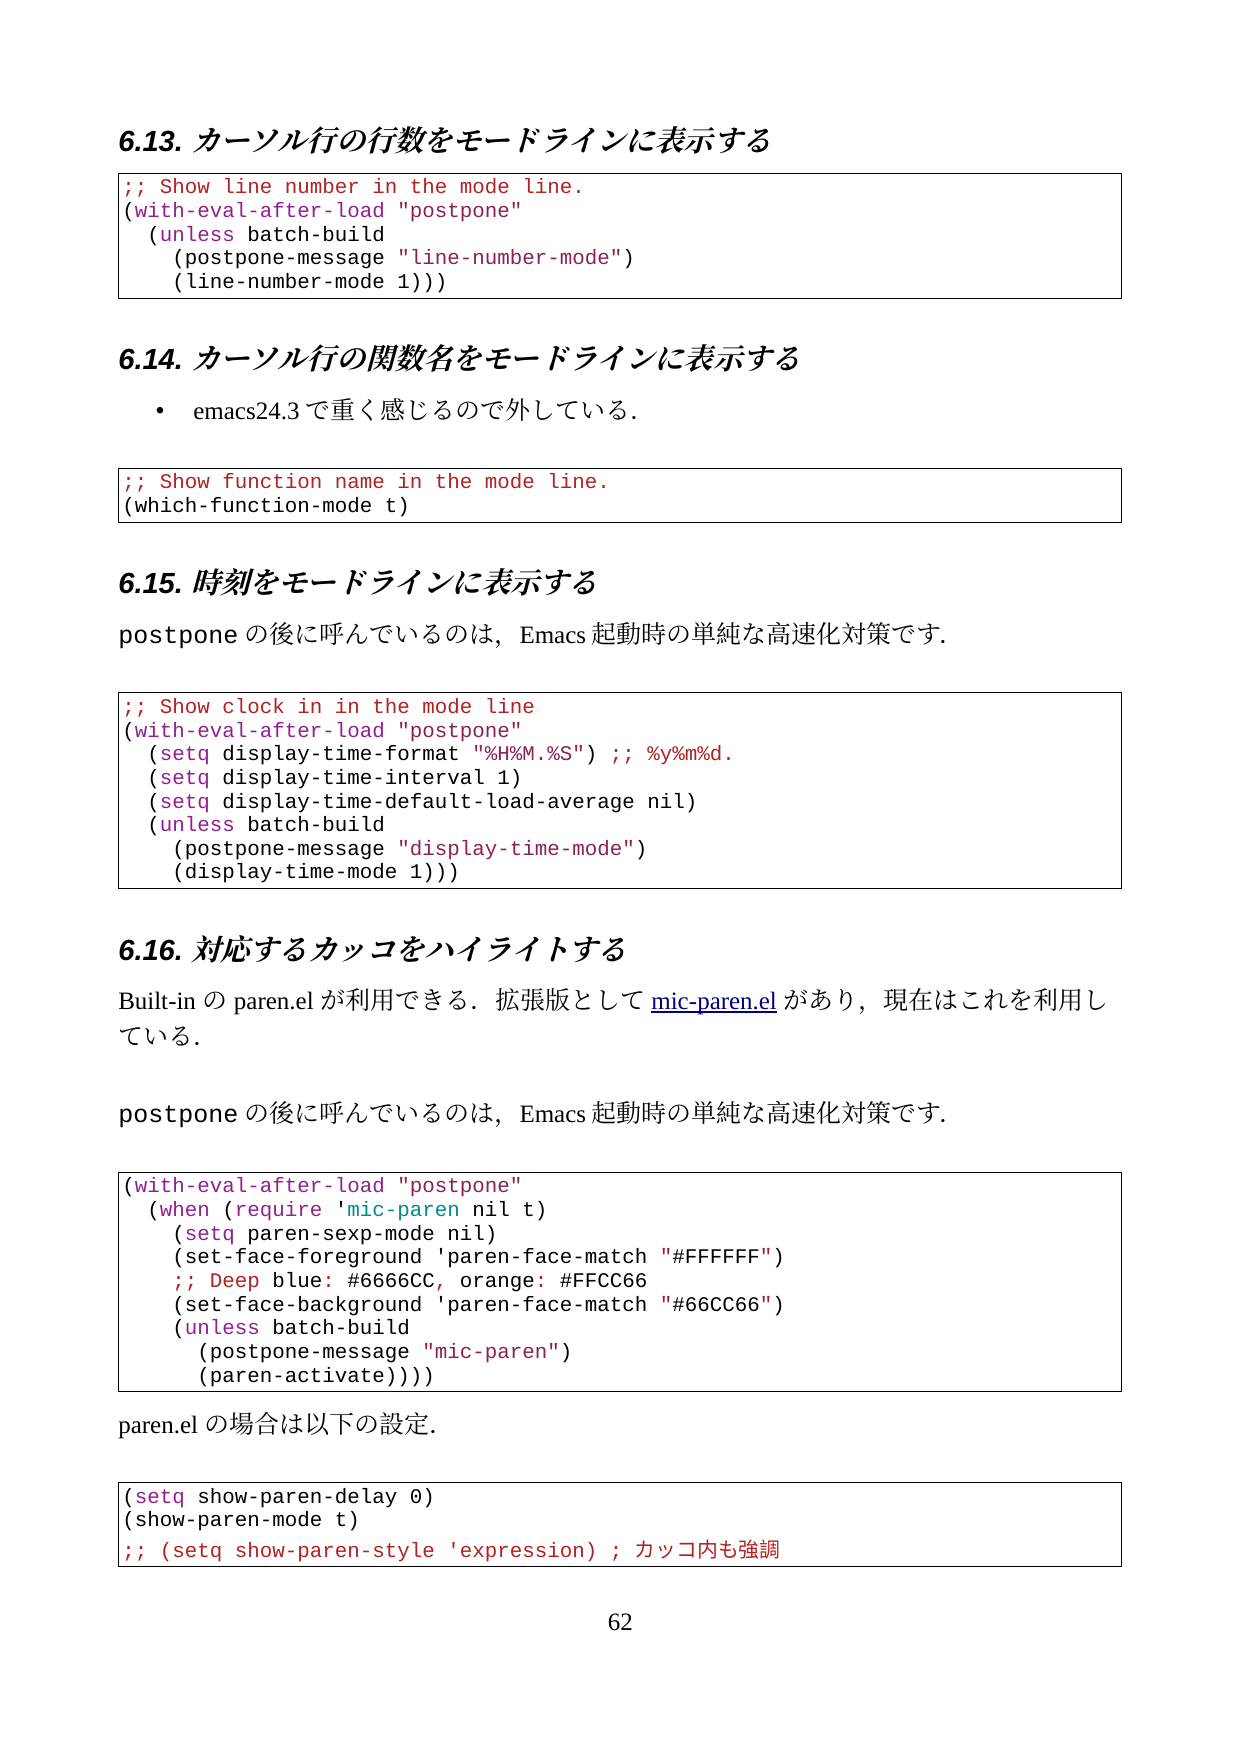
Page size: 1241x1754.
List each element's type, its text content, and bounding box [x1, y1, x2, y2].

text (when (require 'mic-paren nil t) [119, 1195, 1121, 1219]
text (setq show-paren-delay 0) [119, 1483, 1121, 1506]
text ;; Deep blue: #6666CC, orange: #FFCC66 [119, 1266, 1121, 1290]
text (paren-activate)))) [119, 1361, 1121, 1391]
text (setq paren-sexp-mode nil) [119, 1219, 1121, 1242]
text (setq display-time-interval 1) [119, 763, 1121, 787]
text ;; Show line number in the mode line. [119, 174, 1121, 196]
text (postpone-message "mic-paren") [119, 1337, 1121, 1361]
text postpone の後に呼んでいるのは，Emacs起動時の単純な高速化対策です． [118, 1094, 1122, 1159]
text (unless batch-build [119, 220, 1121, 243]
text (unless batch-build [119, 1313, 1121, 1337]
text (with-eval-after-load "postpone" [119, 716, 1121, 739]
text (setq display-time-default-load-average nil) [119, 787, 1121, 810]
text ;; (setq show-paren-style 'expression) ; カッコ内も強調 [119, 1529, 1121, 1566]
text (which-function-mode t) [119, 491, 1121, 522]
text paren.el の場合は以下の設定． [118, 1405, 1122, 1469]
text (set-face-foreground 'paren-face-match "#FFFFFF") [119, 1242, 1121, 1266]
text (postpone-message "line-number-mode") [119, 243, 1121, 267]
text (show-paren-mode t) [119, 1506, 1121, 1529]
text (with-eval-after-load "postpone" [119, 1173, 1121, 1195]
text (with-eval-after-load "postpone" [119, 196, 1121, 220]
text (unless batch-build [119, 810, 1121, 834]
text (line-number-mode 1))) [119, 267, 1121, 298]
subtitle 対応するカッコをハイライトする [118, 927, 1122, 968]
subtitle 時刻をモードラインに表示する [118, 560, 1122, 602]
list emacs24.3 で重く感じるので外している． [156, 390, 1122, 455]
text ;; Show function name in the mode line. [119, 469, 1121, 491]
text ;; Show clock in in the mode line [119, 693, 1121, 716]
subtitle カーソル行の関数名をモードラインに表示する [118, 336, 1122, 378]
text (set-face-background 'paren-face-match "#66CC66") [119, 1290, 1121, 1313]
text (setq display-time-format "%H%M.%S") ;; %y%m%d. [119, 739, 1121, 763]
text (display-time-mode 1))) [119, 858, 1121, 888]
text Built-in の paren.el が利用できる．拡張版として mic-paren.el があり，現在はこれを利用している． [118, 981, 1122, 1082]
text (postpone-message "display-time-mode") [119, 834, 1121, 858]
text postpone の後に呼んでいるのは，Emacs起動時の単純な高速化対策です． [118, 614, 1122, 679]
subtitle カーソル行の行数をモードラインに表示する [118, 118, 1122, 160]
